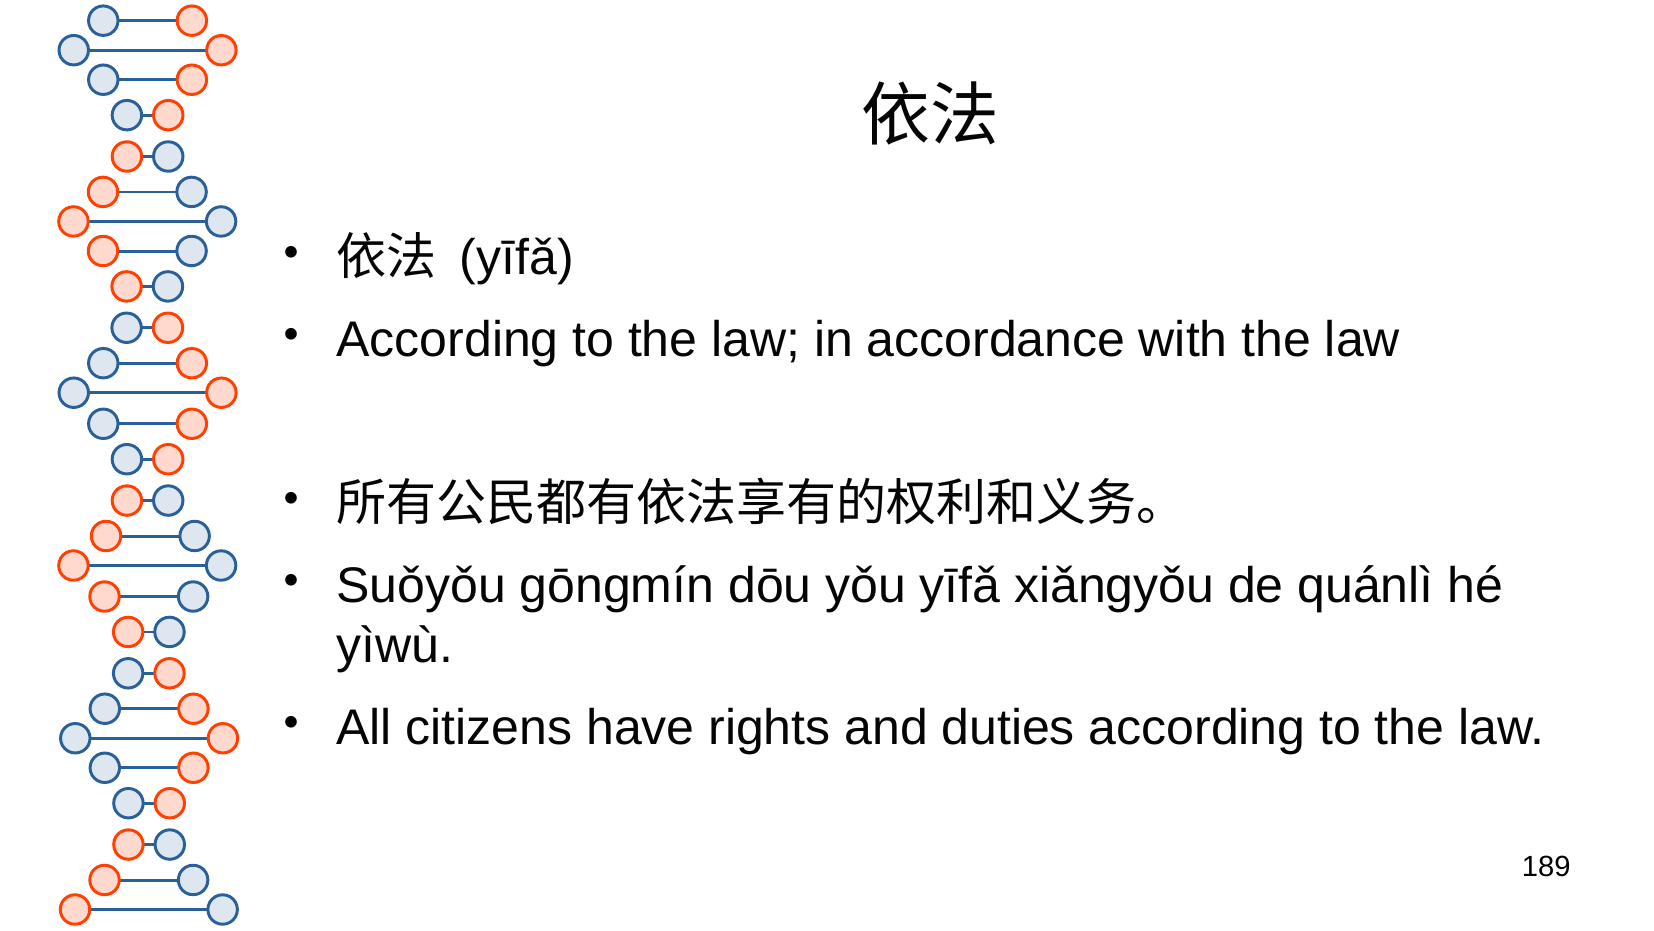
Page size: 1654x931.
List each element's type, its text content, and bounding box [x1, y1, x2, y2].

list 依法 (yīfǎ) According to the law; in accordance with the law 所有公民都有依法享有的权利和义务。 Suǒyǒu gōngmín dōu yǒu yīfǎ xiǎngyǒu de quánlì hé yìwù. All citizens have rights and duties according to the law. [265, 224, 1595, 764]
title 依法 [265, 35, 1595, 189]
